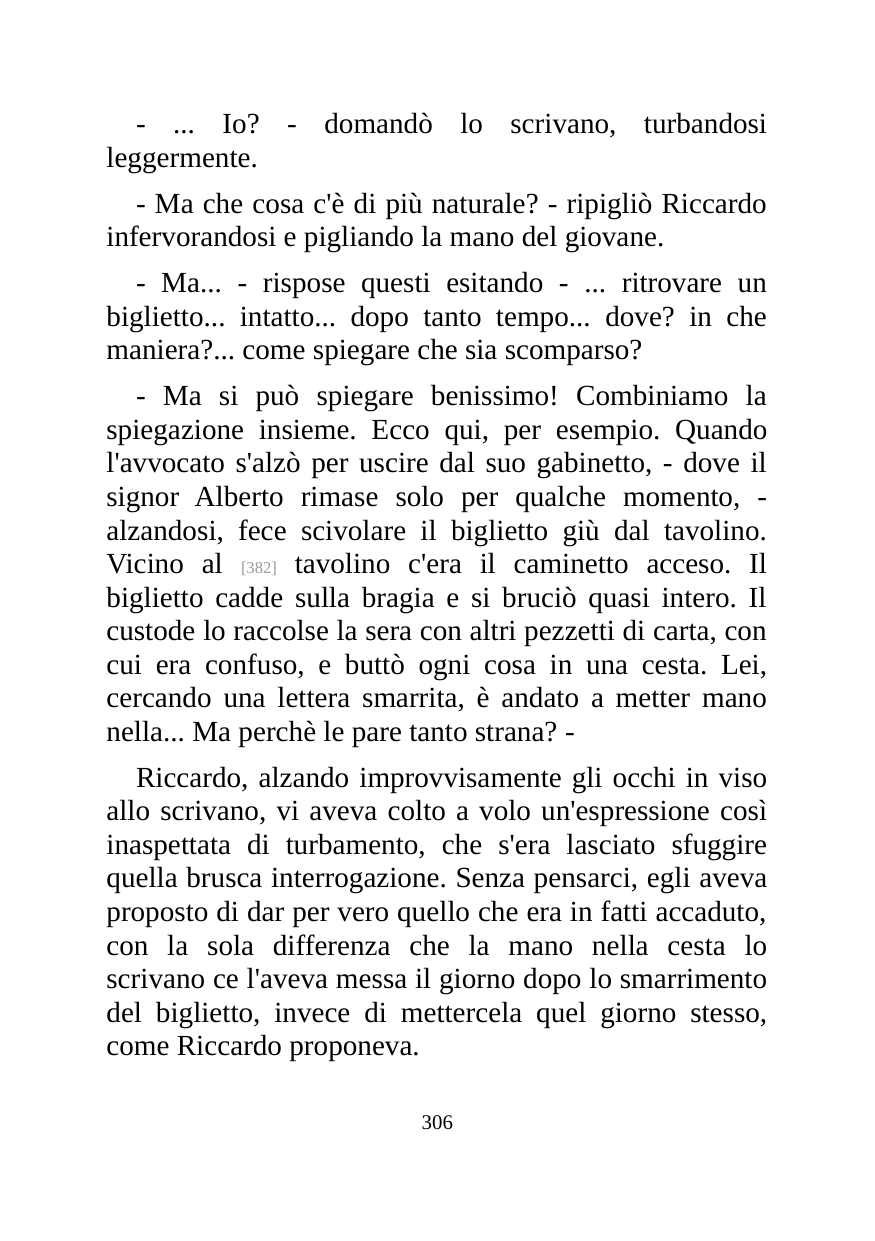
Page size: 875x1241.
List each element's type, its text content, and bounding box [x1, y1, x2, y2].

text - ... Io? - domandò lo scrivano, turbandosi leggermente. [106, 106, 768, 173]
text - Ma si può spiegare benissimo! Combiniamo la spiegazione insieme. Ecco qui, per esempio. Quando l'avvocato s'alzò per uscire dal suo gabinetto, - dove il signor Alberto rimase solo per qualche momento, - alzandosi, fece scivolare il biglietto giù dal tavolino. Vicino al [382] tavolino c'era il caminetto acceso. Il biglietto cadde sulla bragia e si bruciò quasi intero. Il custode lo raccolse la sera con altri pezzetti di carta, con cui era confuso, e buttò ogni cosa in una cesta. Lei, cercando una lettera smarrita, è andato a metter mano nella... Ma perchè le pare tanto strana? - [106, 378, 768, 747]
text - Ma... - rispose questi esitando - ... ritrovare un biglietto... intatto... dopo tanto tempo... dove? in che maniera?... come spiegare che sia scomparso? [106, 265, 768, 366]
text Riccardo, alzando improvvisamente gli occhi in viso allo scrivano, vi aveva colto a volo un'espressione così inaspettata di turbamento, che s'era lasciato sfuggire quella brusca interrogazione. Senza pensarci, egli aveva proposto di dar per vero quello che era in fatti accaduto, con la sola differenza che la mano nella cesta lo scrivano ce l'aveva messa il giorno dopo lo smarrimento del biglietto, invece di mettercela quel giorno stesso, come Riccardo proponeva. [106, 760, 768, 1062]
text - Ma che cosa c'è di più naturale? - ripigliò Riccardo infervorandosi e pigliando la mano del giovane. [106, 186, 768, 253]
